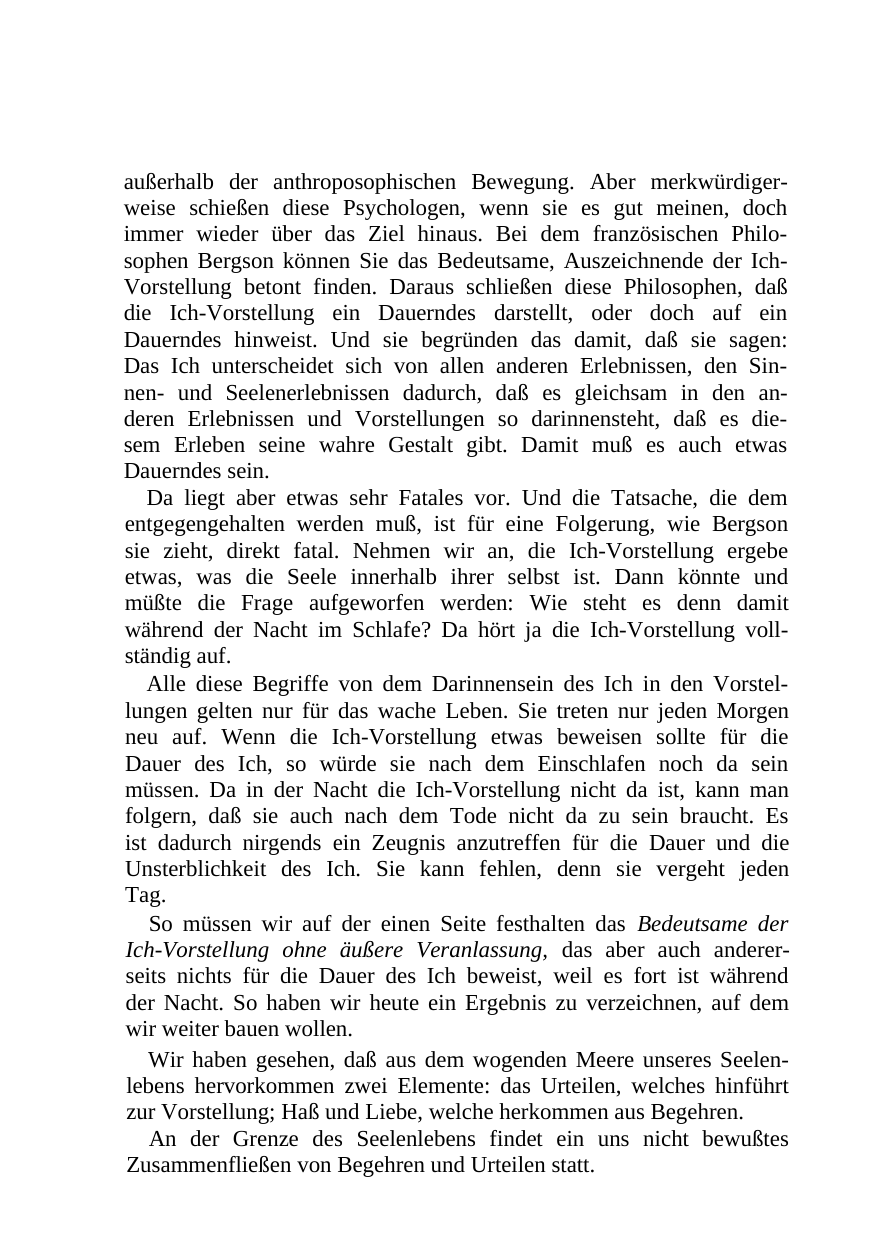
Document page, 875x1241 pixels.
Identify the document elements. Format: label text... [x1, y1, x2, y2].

text So müssen wir auf der einen Seite festhalten das Bedeutsame der Ich-Vorstellung ohne äußere Veranlassung, das aber auch anderer- seits nichts für die Dauer des Ich beweist, weil es fort ist während der Nacht. So haben wir heute ein Ergebnis zu verzeichnen, auf dem wir weiter bauen wollen. [125, 910, 791, 1042]
text außerhalb der anthroposophischen Bewegung. Aber merkwürdiger- weise schießen diese Psychologen, wenn sie es gut meinen, doch immer wieder über das Ziel hinaus. Bei dem französischen Philo- sophen Bergson können Sie das Bedeutsame, Auszeichnende der Ich- Vorstellung betont finden. Daraus schließen diese Philosophen, daß die Ich-Vorstellung ein Dauerndes darstellt, oder doch auf ein Dauerndes hinweist. Und sie begründen das damit, daß sie sagen: Das Ich unterscheidet sich von allen anderen Erlebnissen, den Sin- nen- und Seelenerlebnissen dadurch, daß es gleichsam in den an- deren Erlebnissen und Vorstellungen so darinnensteht, daß es die- sem Erleben seine wahre Gestalt gibt. Damit muß es auch etwas Dauerndes sein. [123, 168, 788, 484]
text Wir haben gesehen, daß aus dem wogenden Meere unseres Seelen- lebens hervorkommen zwei Elemente: das Urteilen, welches hinführt zur Vorstellung; Haß und Liebe, welche herkommen aus Begehren. [126, 1046, 790, 1125]
text An der Grenze des Seelenlebens findet ein uns nicht bewußtes Zusammenfließen von Begehren und Urteilen statt. [126, 1125, 790, 1177]
text Da liegt aber etwas sehr Fatales vor. Und die Tatsache, die dem entgegengehalten werden muß, ist für eine Folgerung, wie Bergson sie zieht, direkt fatal. Nehmen wir an, die Ich-Vorstellung ergebe etwas, was die Seele innerhalb ihrer selbst ist. Dann könnte und müßte die Frage aufgeworfen werden: Wie steht es denn damit während der Nacht im Schlafe? Da hört ja die Ich-Vorstellung voll- ständig auf. [124, 484, 789, 668]
text Alle diese Begriffe von dem Darinnensein des Ich in den Vorstel- lungen gelten nur für das wache Leben. Sie treten nur jeden Morgen neu auf. Wenn die Ich-Vorstellung etwas beweisen sollte für die Dauer des Ich, so würde sie nach dem Einschlafen noch da sein müssen. Da in der Nacht die Ich-Vorstellung nicht da ist, kann man folgern, daß sie auch nach dem Tode nicht da zu sein braucht. Es ist dadurch nirgends ein Zeugnis anzutreffen für die Dauer und die Unsterblichkeit des Ich. Sie kann fehlen, denn sie vergeht jeden Tag. [125, 671, 790, 908]
